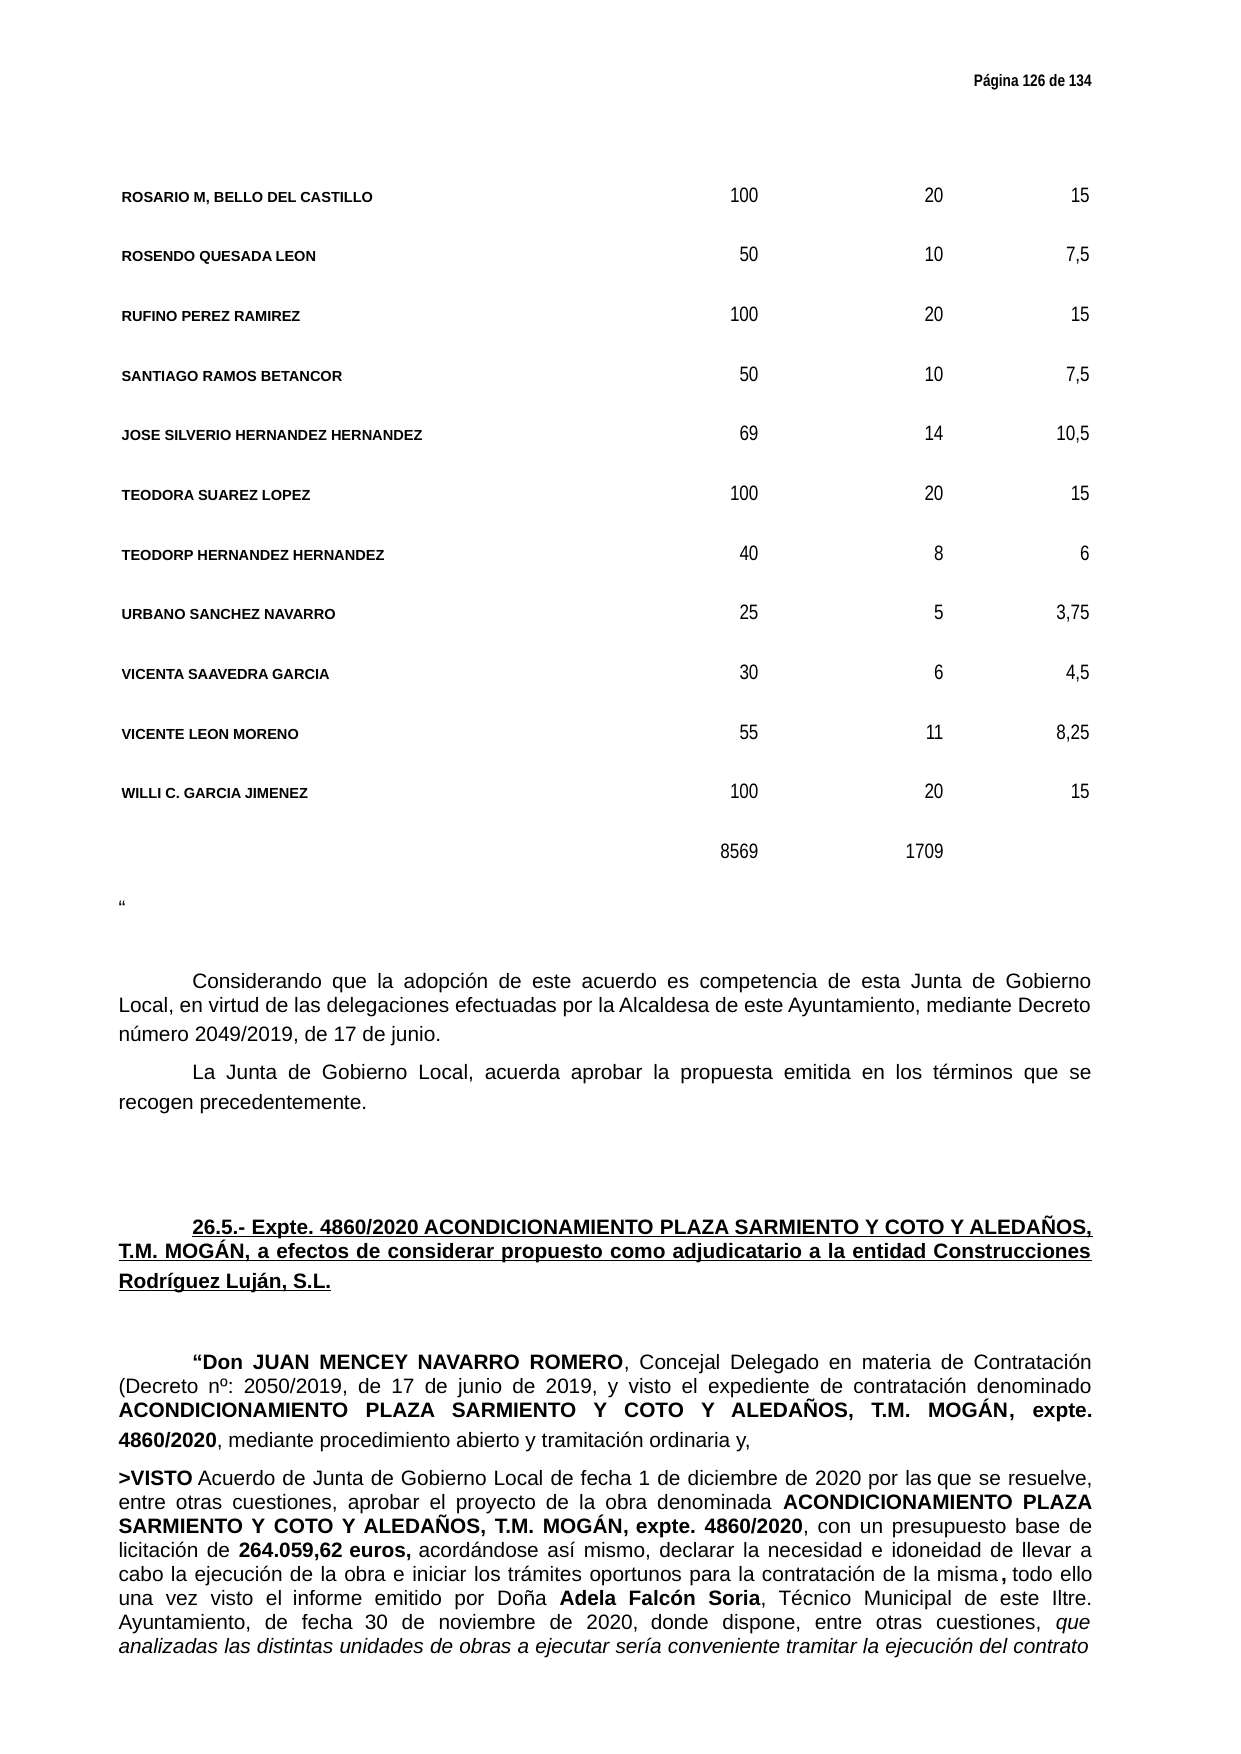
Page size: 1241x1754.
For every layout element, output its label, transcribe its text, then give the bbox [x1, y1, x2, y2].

text Considerando que la adopción de este acuerdo es competencia de esta Junta de Gobierno Local, en virtud de las delegaciones efectuadas por la Alcaldesa de este Ayuntamiento, mediante Decreto número 2049/2019, de 17 de junio. [118, 968, 1092, 1048]
text Rodríguez Luján, S.L. [118, 1261, 1092, 1294]
table_cell 15 [946, 179, 1092, 239]
table_cell 7,5 [946, 359, 1092, 418]
table_cell 40 [615, 538, 761, 597]
table_cell 20 [761, 478, 946, 537]
text 26.5.- Expte. 4860/2020 ACONDICIONAMIENTO PLAZA SARMIENTO Y COTO Y ALEDAÑOS, T.M. MOGÁN, a efectos de considerar propuesto como adjudicatario a la entidad Construcciones [118, 1215, 1092, 1260]
table_cell [946, 836, 1092, 896]
table_cell 15 [946, 776, 1092, 836]
table_cell 25 [615, 597, 761, 657]
table_cell 20 [761, 179, 946, 239]
text La Junta de Gobierno Local, acuerda aprobar la propuesta emitida en los términos que se recogen precedentemente. [118, 1060, 1092, 1115]
table_cell ROSENDO QUESADA LEON [118, 239, 615, 299]
table_cell 15 [946, 478, 1092, 537]
table_cell [946, 120, 1092, 179]
table_cell [118, 836, 615, 896]
table_cell 5 [761, 597, 946, 657]
table_cell 20 [761, 776, 946, 836]
table_cell [761, 120, 946, 179]
table_cell 6 [946, 538, 1092, 597]
table_cell TEODORA SUAREZ LOPEZ [118, 478, 615, 537]
table_cell ROSARIO M, BELLO DEL CASTILLO [118, 179, 615, 239]
table_cell 8,25 [946, 717, 1092, 776]
table_cell 10,5 [946, 418, 1092, 478]
table_cell 15 [946, 299, 1092, 358]
table_cell 20 [761, 299, 946, 358]
table_cell VICENTA SAAVEDRA GARCIA [118, 657, 615, 717]
table_cell 100 [615, 478, 761, 537]
text “Don JUAN MENCEY NAVARRO ROMERO, Concejal Delegado en materia de Contratación (Decreto nº: 2050/2019, de 17 de junio de 2019, y visto el expediente de contratación denominado ACONDICIONAMIENTO PLAZA SARMIENTO Y COTO Y ALEDAÑOS, T.M. MOGÁN, expte. 4860/2020, mediante procedimiento abierto y tramitación ordinaria y, [118, 1350, 1092, 1453]
table_cell 14 [761, 418, 946, 478]
table_cell 4,5 [946, 657, 1092, 717]
table_cell 8 [761, 538, 946, 597]
table_cell 7,5 [946, 239, 1092, 299]
table_cell TEODORP HERNANDEZ HERNANDEZ [118, 538, 615, 597]
table_cell JOSE SILVERIO HERNANDEZ HERNANDEZ [118, 418, 615, 478]
text “ [118, 896, 1092, 919]
table_cell 69 [615, 418, 761, 478]
text >VISTO Acuerdo de Junta de Gobierno Local de fecha 1 de diciembre de 2020 por las que se resuelve, entre otras cuestiones, aprobar el proyecto de la obra denominada ACONDICIONAMIENTO PLAZA SARMIENTO Y COTO Y ALEDAÑOS, T.M. MOGÁN, expte. 4860/2020, con un presupuesto base de licitación de 264.059,62 euros, acordándose así mismo, declarar la necesidad e idoneidad de llevar a cabo la ejecución de la obra e iniciar los trámites oportunos para la contratación de la misma, todo ello una vez visto el informe emitido por Doña Adela Falcón Soria, Técnico Municipal de este Iltre. Ayuntamiento, de fecha 30 de noviembre de 2020, donde dispone, entre otras cuestiones, que analizadas las distintas unidades de obras a ejecutar sería conveniente tramitar la ejecución del contrato [118, 1466, 1092, 1657]
table_cell 50 [615, 359, 761, 418]
table_cell 8569 [615, 836, 761, 896]
table_cell VICENTE LEON MORENO [118, 717, 615, 776]
table_cell 55 [615, 717, 761, 776]
table_cell [615, 120, 761, 179]
table_cell 100 [615, 179, 761, 239]
table_cell WILLI C. GARCIA JIMENEZ [118, 776, 615, 836]
table_cell 3,75 [946, 597, 1092, 657]
table_cell 11 [761, 717, 946, 776]
table_cell SANTIAGO RAMOS BETANCOR [118, 359, 615, 418]
table_cell URBANO SANCHEZ NAVARRO [118, 597, 615, 657]
table_cell 100 [615, 299, 761, 358]
table_cell 10 [761, 359, 946, 418]
table_cell [118, 120, 615, 179]
table_cell 30 [615, 657, 761, 717]
table_cell 10 [761, 239, 946, 299]
table_cell RUFINO PEREZ RAMIREZ [118, 299, 615, 358]
table_cell 6 [761, 657, 946, 717]
table_cell 1709 [761, 836, 946, 896]
table_cell 50 [615, 239, 761, 299]
table_cell 100 [615, 776, 761, 836]
